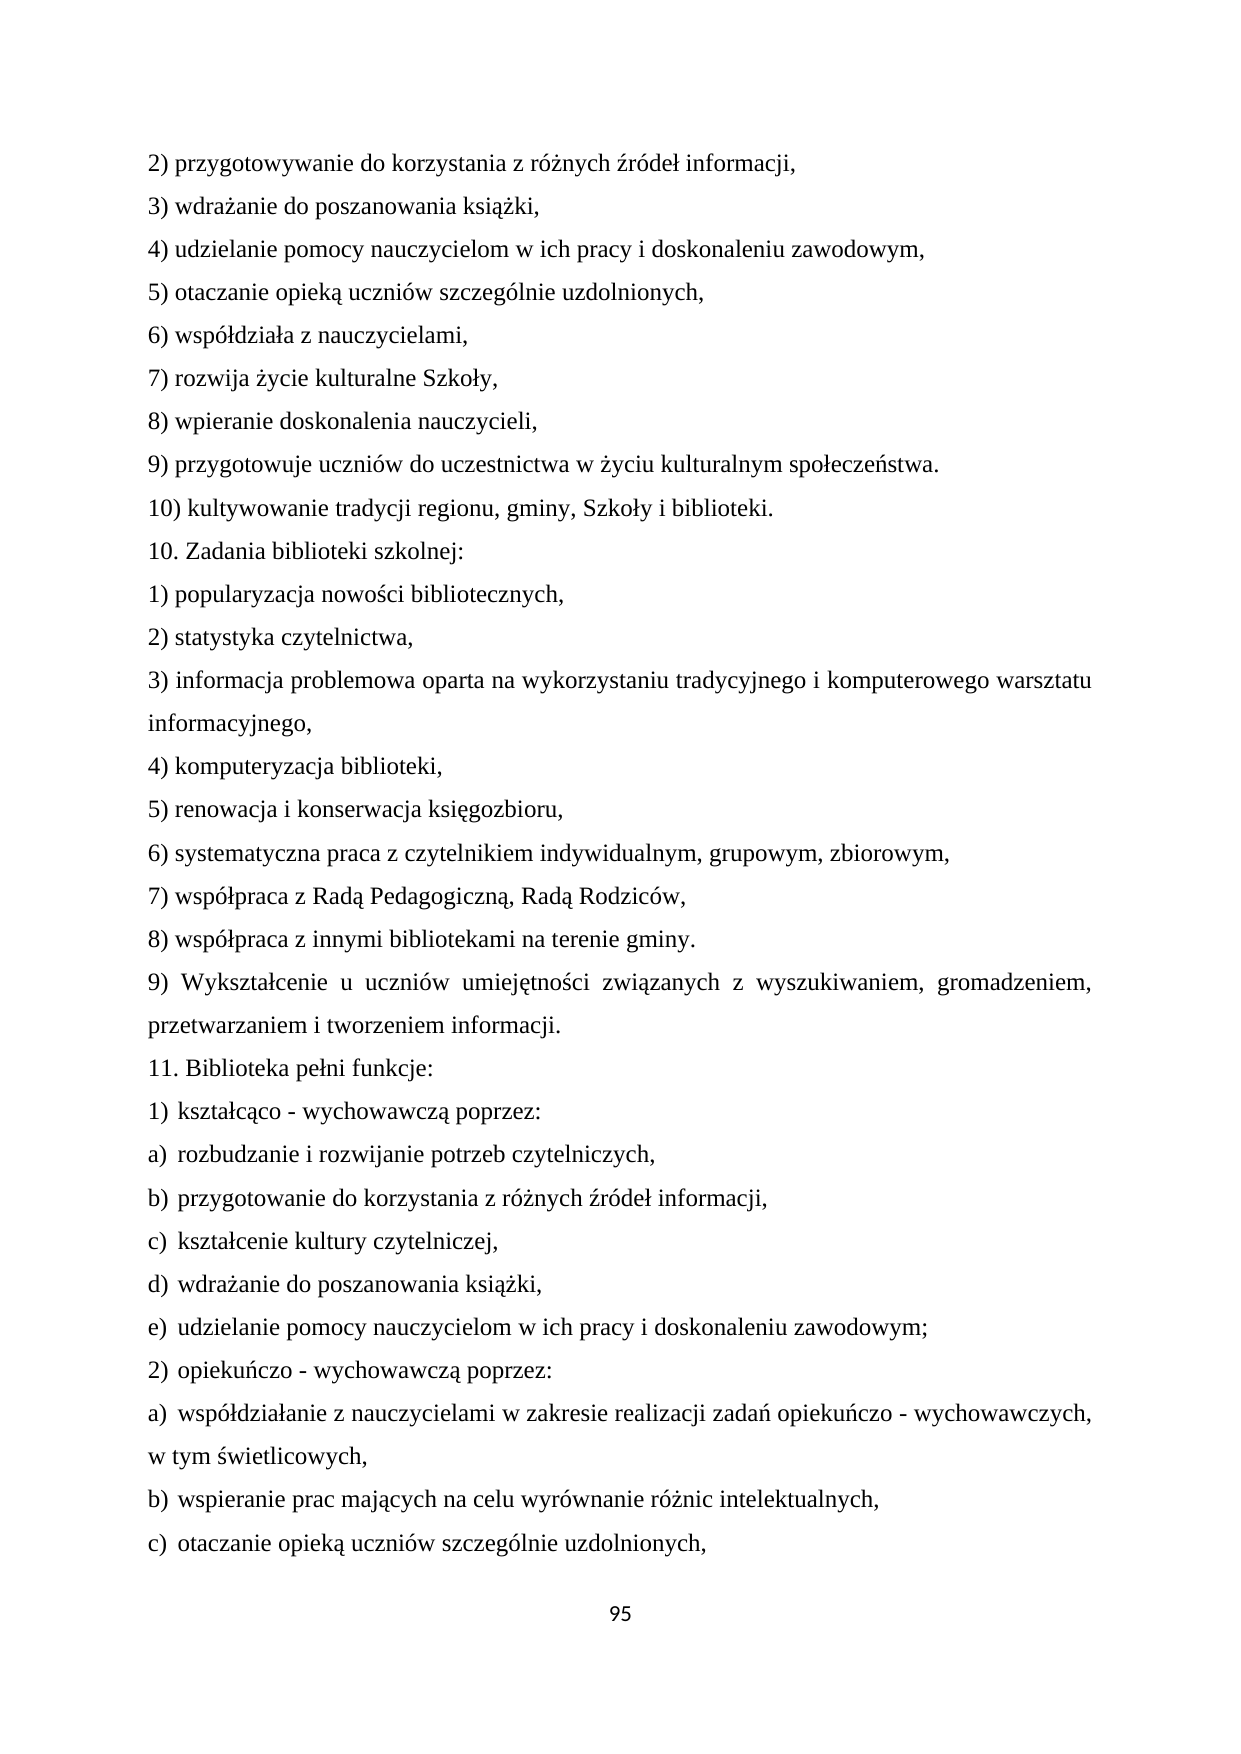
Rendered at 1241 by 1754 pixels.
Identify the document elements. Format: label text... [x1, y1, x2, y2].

text 4) komputeryzacja biblioteki, [148, 751, 1093, 780]
text 8) wpieranie doskonalenia nauczycieli, [148, 406, 1093, 435]
text 9) Wykształcenie u uczniów umiejętności związanych z wyszukiwaniem, gromadzeniem, przetwarzaniem i tworzeniem informacji. [148, 967, 1093, 1039]
text 6) systematyczna praca z czytelnikiem indywidualnym, grupowym, zbiorowym, [148, 838, 1093, 866]
text 2) opiekuńczo - wychowawczą poprzez: [148, 1355, 1093, 1384]
text b) przygotowanie do korzystania z różnych źródeł informacji, [148, 1183, 1093, 1211]
text c) otaczanie opieką uczniów szczególnie uzdolnionych, [148, 1528, 1093, 1556]
text 4) udzielanie pomocy nauczycielom w ich pracy i doskonaleniu zawodowym, [148, 234, 1093, 263]
text 7) rozwija życie kulturalne Szkoły, [148, 363, 1093, 392]
text 6) współdziała z nauczycielami, [148, 320, 1093, 349]
text 2) przygotowywanie do korzystania z różnych źródeł informacji, [148, 148, 1093, 176]
text d) wdrażanie do poszanowania książki, [148, 1269, 1093, 1298]
text c) kształcenie kultury czytelniczej, [148, 1226, 1093, 1254]
text 5) renowacja i konserwacja księgozbioru, [148, 794, 1093, 823]
text e) udzielanie pomocy nauczycielom w ich pracy i doskonaleniu zawodowym; [148, 1312, 1093, 1341]
text 3) informacja problemowa oparta na wykorzystaniu tradycyjnego i komputerowego warsztatu informacyjnego, [148, 665, 1093, 737]
text 8) współpraca z innymi bibliotekami na terenie gminy. [148, 924, 1093, 953]
text 7) współpraca z Radą Pedagogiczną, Radą Rodziców, [148, 881, 1093, 909]
text 5) otaczanie opieką uczniów szczególnie uzdolnionych, [148, 277, 1093, 306]
text 1) kształcąco - wychowawczą poprzez: [148, 1096, 1093, 1125]
text 2) statystyka czytelnictwa, [148, 622, 1093, 651]
text a) współdziałanie z nauczycielami w zakresie realizacji zadań opiekuńczo - wychowawczych, w tym świetlicowych, [148, 1398, 1093, 1470]
text 9) przygotowuje uczniów do uczestnictwa w życiu kulturalnym społeczeństwa. [148, 449, 1093, 478]
text b) wspieranie prac mających na celu wyrównanie różnic intelektualnych, [148, 1484, 1093, 1513]
text 1) popularyzacja nowości bibliotecznych, [148, 579, 1093, 608]
text 11. Biblioteka pełni funkcje: [148, 1053, 1093, 1082]
text 3) wdrażanie do poszanowania książki, [148, 191, 1093, 219]
text 10. Zadania biblioteki szkolnej: [148, 536, 1093, 564]
text 10) kultywowanie tradycji regionu, gminy, Szkoły i biblioteki. [148, 493, 1093, 521]
text a) rozbudzanie i rozwijanie potrzeb czytelniczych, [148, 1139, 1093, 1168]
